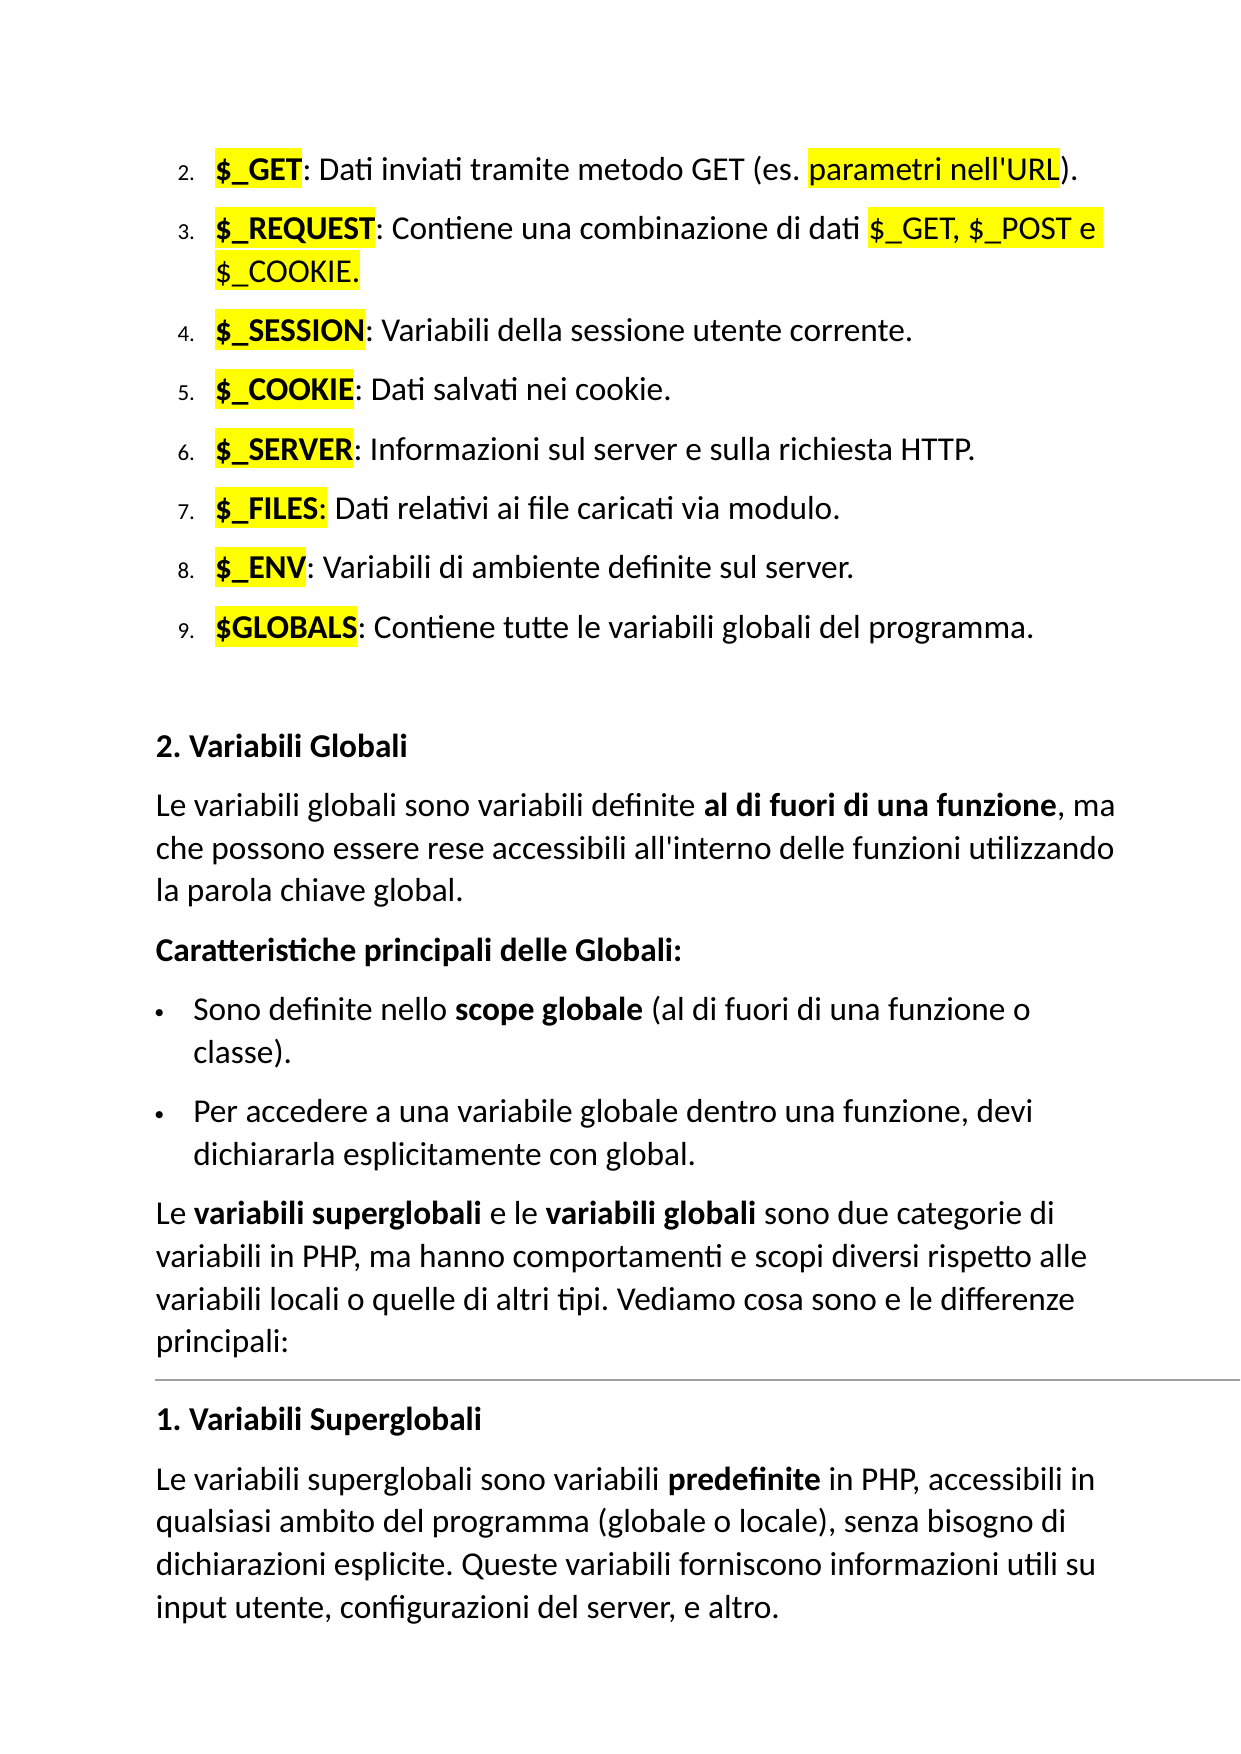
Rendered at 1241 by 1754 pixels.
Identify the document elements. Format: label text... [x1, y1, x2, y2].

list $_COOKIE: Dati salvati nei cookie. [177, 368, 1122, 409]
list $_REQUEST: Contiene una combinazione di dati $_GET, $_POST e $_COOKIE. [177, 207, 1122, 290]
text Le variabili superglobali sono variabili predefinite in PHP, accessibili in qualsiasi ambito del programma (globale o locale), senza bisogno di dichiarazioni esplicite. Queste variabili forniscono informazioni utili su input utente, configurazioni del server, e altro. [156, 1458, 1122, 1626]
list $_ENV: Variabili di ambiente definite sul server. [177, 547, 1122, 587]
text Le variabili globali sono variabili definite al di fuori di una funzione, ma che possono essere rese accessibili all'interno delle funzioni utilizzando la parola chiave global. [156, 784, 1122, 910]
text Le variabili superglobali e le variabili globali sono due categorie di variabili in PHP, ma hanno comportamenti e scopi diversi rispetto alle variabili locali o quelle di altri tipi. Vediamo cosa sono e le differenze principali: [156, 1192, 1122, 1361]
list Per accedere a una variabile globale dentro una funzione, devi dichiararla esplicitamente con global. [156, 1090, 1122, 1174]
list Sono definite nello scope globale (al di fuori di una funzione o classe). [156, 988, 1122, 1072]
text 1. Variabili Superglobali [156, 1398, 1122, 1439]
text Caratteristiche principali delle Globali: [156, 929, 1122, 969]
list $_SESSION: Variabili della sessione utente corrente. [177, 309, 1122, 350]
list $GLOBALS: Contiene tutte le variabili globali del programma. [177, 606, 1122, 647]
text 2. Variabili Globali [156, 725, 1122, 765]
list $_GET: Dati inviati tramite metodo GET (es. parametri nell'URL). [177, 148, 1122, 188]
list $_SERVER: Informazioni sul server e sulla richiesta HTTP. [177, 428, 1122, 468]
list $_FILES: Dati relativi ai file caricati via modulo. [177, 487, 1122, 528]
